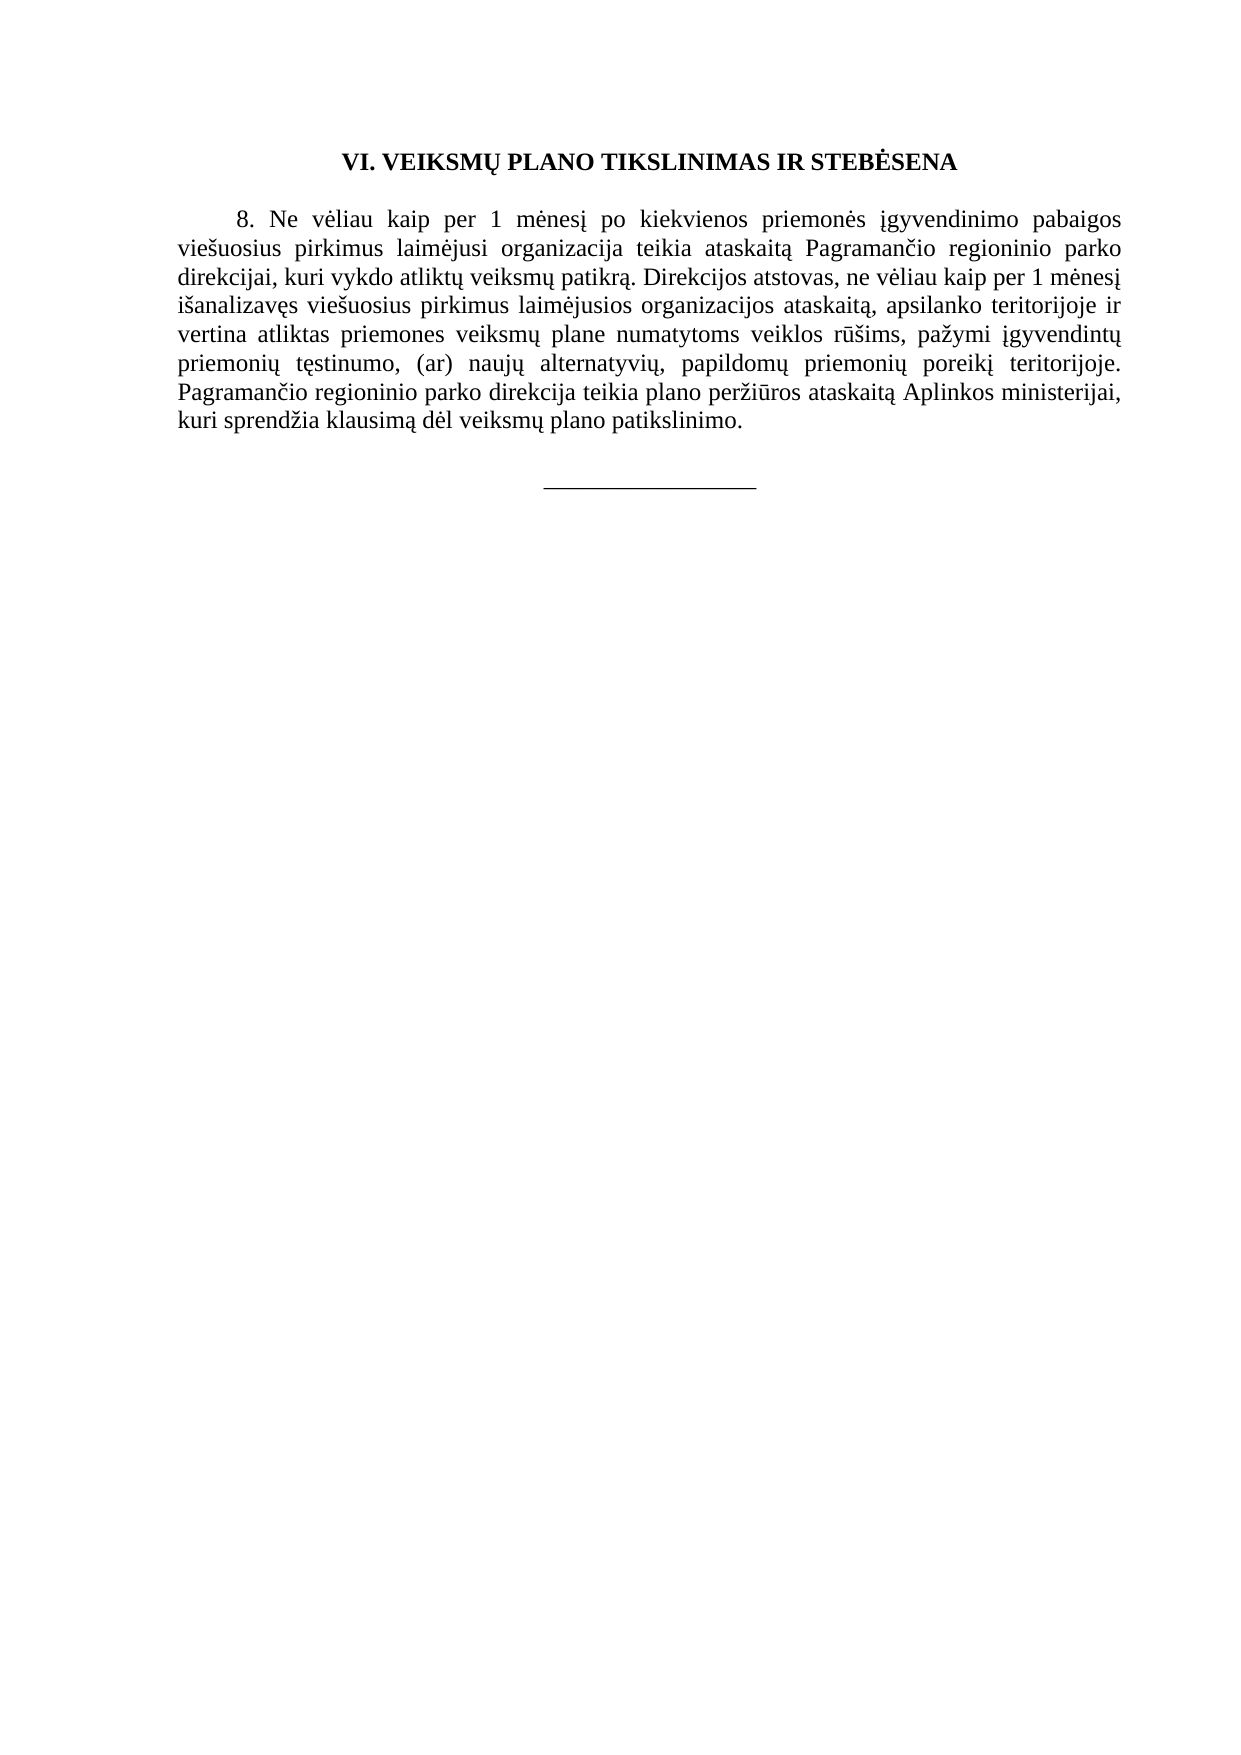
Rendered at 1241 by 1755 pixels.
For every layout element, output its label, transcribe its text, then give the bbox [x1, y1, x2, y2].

text VI. veiksmų plano tikslinimas ir stebėsena [177, 147, 1122, 176]
text _________________ [177, 463, 1122, 492]
text 8. Ne vėliau kaip per 1 mėnesį po kiekvienos priemonės įgyvendinimo pabaigos viešuosius pirkimus laimėjusi organizacija teikia ataskaitą Pagramančio regioninio parko direkcijai, kuri vykdo atliktų veiksmų patikrą. Direkcijos atstovas, ne vėliau kaip per 1 mėnesį išanalizavęs viešuosius pirkimus laimėjusios organizacijos ataskaitą, apsilanko teritorijoje ir vertina atliktas priemones veiksmų plane numatytoms veiklos rūšims, pažymi įgyvendintų priemonių tęstinumo, (ar) naujų alternatyvių, papildomų priemonių poreikį teritorijoje. Pagramančio regioninio parko direkcija teikia plano peržiūros ataskaitą Aplinkos ministerijai, kuri sprendžia klausimą dėl veiksmų plano patikslinimo. [177, 204, 1122, 434]
